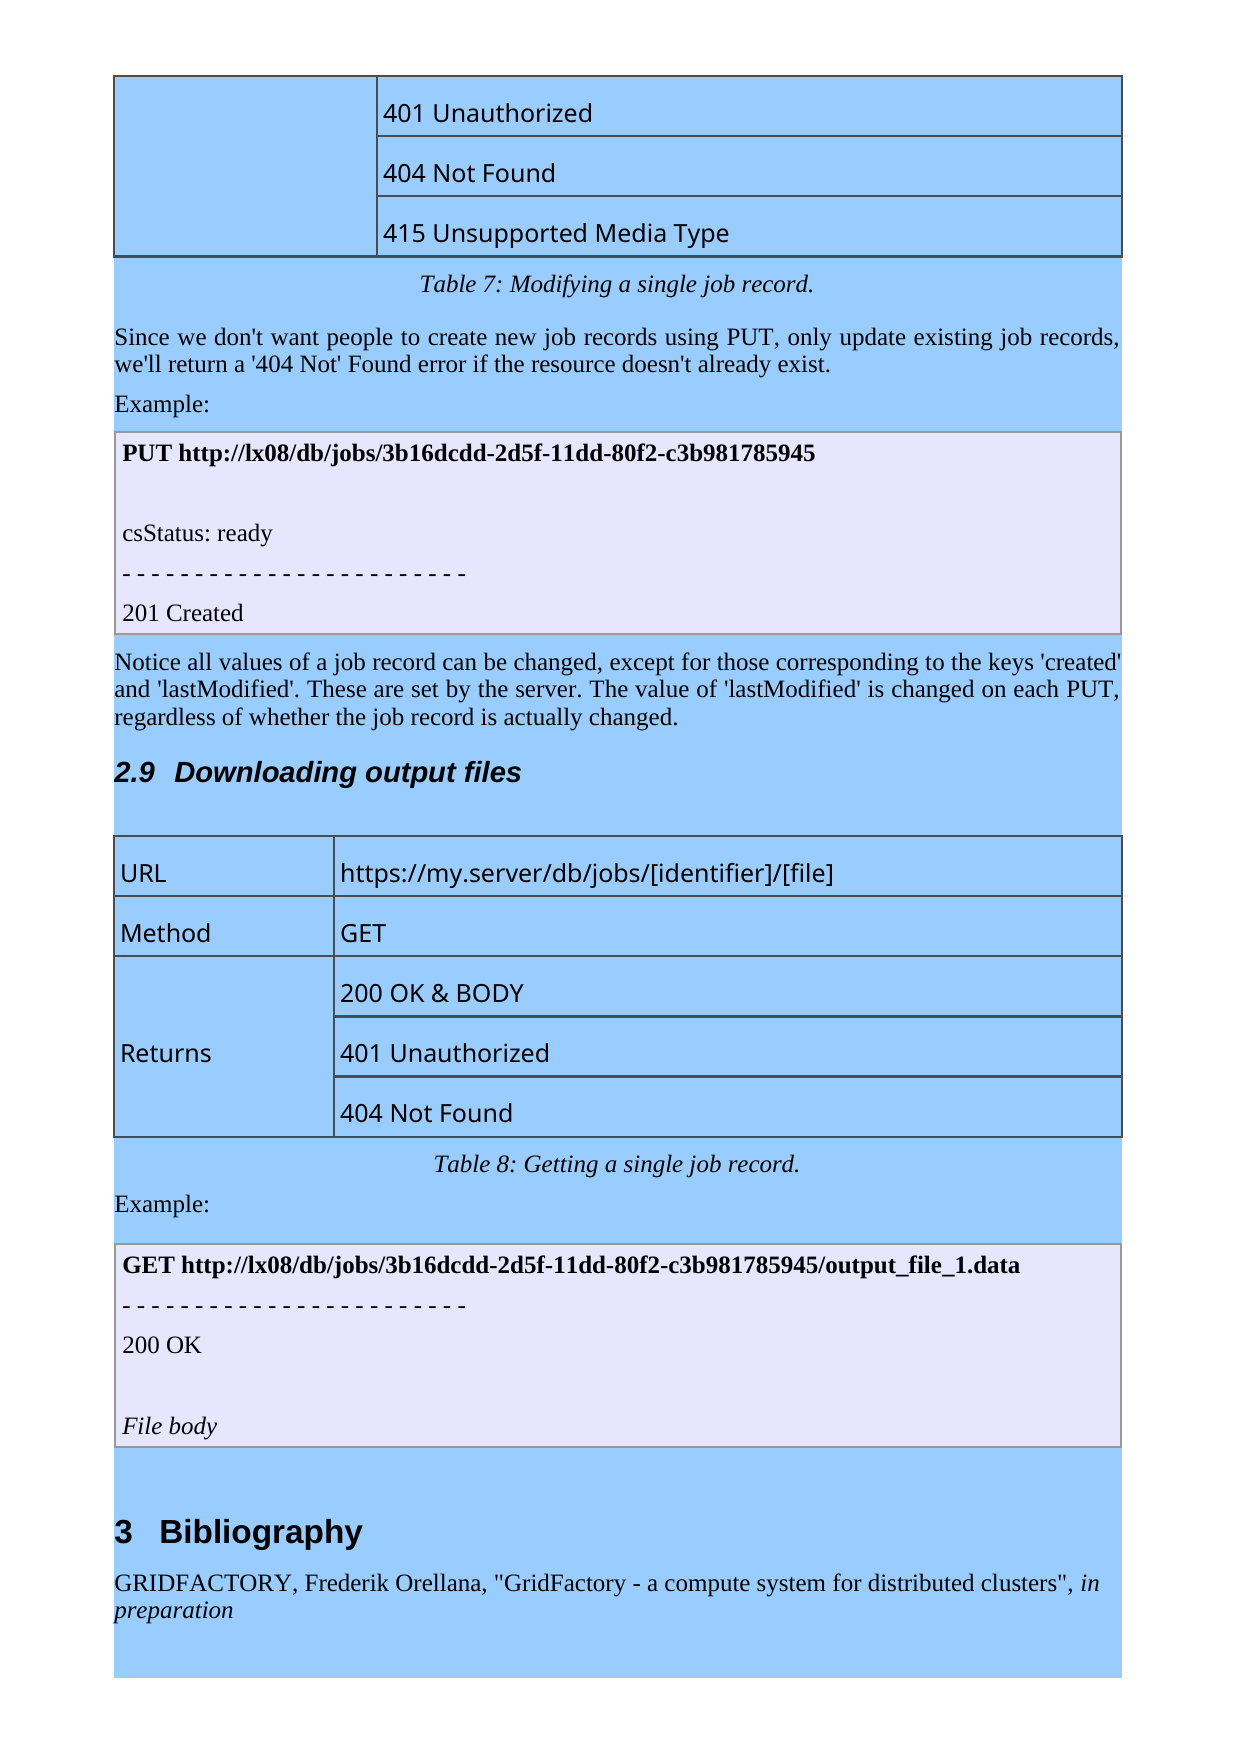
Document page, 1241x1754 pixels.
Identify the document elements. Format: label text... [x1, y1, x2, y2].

text Example: [114, 391, 1122, 418]
text - - - - - - - - - - - - - - - - - - - - - - - - [116, 1283, 1120, 1319]
subtitle Bibliography [114, 1513, 1122, 1550]
text Example: [114, 1190, 1122, 1218]
text Notice all values of a job record can be changed, except for those corresponding to the keys 'created' and 'lastModified'. These are set by the server. The value of 'lastModified' is changed on each PUT, regardless of whether the job record is actually changed. [114, 648, 1122, 731]
table_cell Returns [115, 957, 333, 1136]
text Since we don't want people to create new job records using PUT, only update existing job records, we'll return a '404 Not' Found error if the resource doesn't already exist. [114, 323, 1122, 378]
table_cell Method [115, 897, 333, 955]
table_cell [115, 77, 376, 255]
table_header URL [115, 837, 333, 895]
text GRIDFACTORY, Frederik Orellana, "GridFactory - a compute system for distributed clusters", in preparation [114, 1569, 1122, 1624]
table_header https://my.server/db/jobs/[identifier]/[file] [335, 837, 1121, 895]
table_cell 401 Unauthorized [378, 77, 1121, 135]
table_cell 401 Unauthorized [335, 1018, 1121, 1075]
table_cell GET [335, 897, 1121, 955]
text PUT http://lx08/db/jobs/3b16dcdd-2d5f-11dd-80f2-c3b981785945 [116, 433, 1120, 466]
text GET http://lx08/db/jobs/3b16dcdd-2d5f-11dd-80f2-c3b981785945/output_file_1.data [116, 1245, 1120, 1279]
subtitle Downloading output files [114, 756, 1122, 788]
table_cell 404 Not Found [378, 137, 1121, 195]
text File body [116, 1404, 1120, 1446]
text Table 7: Modifying a single job record. [114, 270, 1122, 298]
text Table 8: Getting a single job record. [114, 1150, 1122, 1178]
text - - - - - - - - - - - - - - - - - - - - - - - - [116, 551, 1120, 587]
table_cell 404 Not Found [335, 1078, 1121, 1136]
table_header 200 OK & BODY [335, 957, 1121, 1015]
table_cell 415 Unsupported Media Type [378, 197, 1121, 255]
text 200 OK [116, 1323, 1120, 1359]
text 201 Created [116, 592, 1120, 633]
text csStatus: ready [116, 511, 1120, 547]
